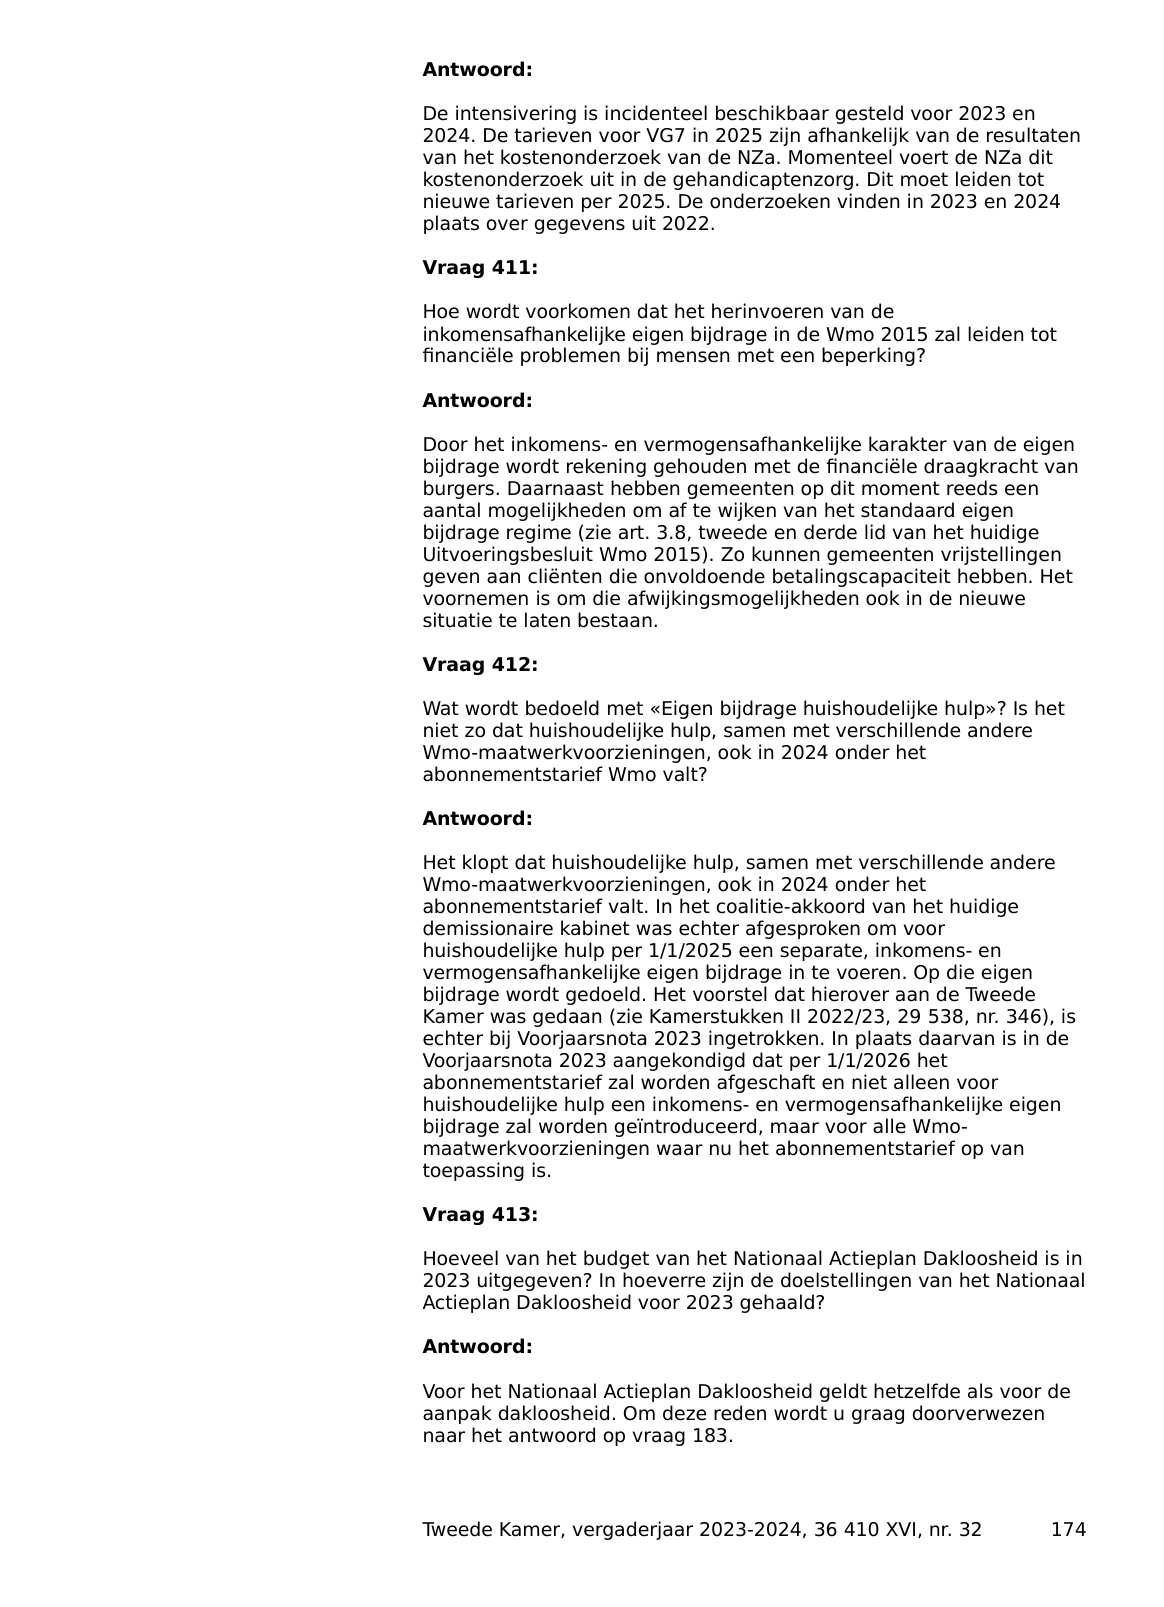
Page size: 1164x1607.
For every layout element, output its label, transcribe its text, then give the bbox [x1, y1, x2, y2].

subtitle Antwoord: [422, 389, 1087, 412]
subtitle Vraag 411: [422, 257, 1087, 279]
subtitle Antwoord: [422, 59, 1087, 81]
text Door het inkomens- en vermogensafhankelijke karakter van de eigen bijdrage wordt rekening gehouden met de financiële draagkracht van burgers. Daarnaast hebben gemeenten op dit moment reeds een aantal mogelijkheden om af te wijken van het standaard eigen bijdrage regime (zie art. 3.8, tweede en derde lid van het huidige Uitvoeringsbesluit Wmo 2015). Zo kunnen gemeenten vrijstellingen geven aan cliënten die onvoldoende betalingscapaciteit hebben. Het voornemen is om die afwijkingsmogelijkheden ook in de nieuwe situatie te laten bestaan. [422, 434, 1087, 632]
text Voor het Nationaal Actieplan Dakloosheid geldt hetzelfde als voor de aanpak dakloosheid. Om deze reden wordt u graag doorverwezen naar het antwoord op vraag 183. [422, 1381, 1087, 1446]
subtitle Vraag 413: [422, 1204, 1087, 1226]
text Hoeveel van het budget van het Nationaal Actieplan Dakloosheid is in 2023 uitgegeven? In hoeverre zijn de doelstellingen van het Nationaal Actieplan Dakloosheid voor 2023 gehaald? [422, 1248, 1087, 1314]
text Wat wordt bedoeld met «Eigen bijdrage huishoudelijke hulp»? Is het niet zo dat huishoudelijke hulp, samen met verschillende andere Wmo-maatwerkvoorzieningen, ook in 2024 onder het abonnementstarief Wmo valt? [422, 698, 1087, 786]
subtitle Vraag 412: [422, 654, 1087, 676]
subtitle Antwoord: [422, 1336, 1087, 1358]
text Hoe wordt voorkomen dat het herinvoeren van de inkomensafhankelijke eigen bijdrage in de Wmo 2015 zal leiden tot financiële problemen bij mensen met een beperking? [422, 301, 1087, 367]
subtitle Antwoord: [422, 808, 1087, 830]
text De intensivering is incidenteel beschikbaar gesteld voor 2023 en 2024. De tarieven voor VG7 in 2025 zijn afhankelijk van de resultaten van het kostenonderzoek van de NZa. Momenteel voert de NZa dit kostenonderzoek uit in de gehandicaptenzorg. Dit moet leiden tot nieuwe tarieven per 2025. De onderzoeken vinden in 2023 en 2024 plaats over gegevens uit 2022. [422, 103, 1087, 235]
text Het klopt dat huishoudelijke hulp, samen met verschillende andere Wmo-maatwerkvoorzieningen, ook in 2024 onder het abonnementstarief valt. In het coalitie-akkoord van het huidige demissionaire kabinet was echter afgesproken om voor huishoudelijke hulp per 1/1/2025 een separate, inkomens- en vermogensafhankelijke eigen bijdrage in te voeren. Op die eigen bijdrage wordt gedoeld. Het voorstel dat hierover aan de Tweede Kamer was gedaan (zie Kamerstukken II 2022/23, 29 538, nr. 346), is echter bij Voorjaarsnota 2023 ingetrokken. In plaats daarvan is in de Voorjaarsnota 2023 aangekondigd dat per 1/1/2026 het abonnementstarief zal worden afgeschaft en niet alleen voor huishoudelijke hulp een inkomens- en vermogensafhankelijke eigen bijdrage zal worden geïntroduceerd, maar voor alle Wmo-maatwerkvoorzieningen waar nu het abonnementstarief op van toepassing is. [422, 852, 1087, 1182]
